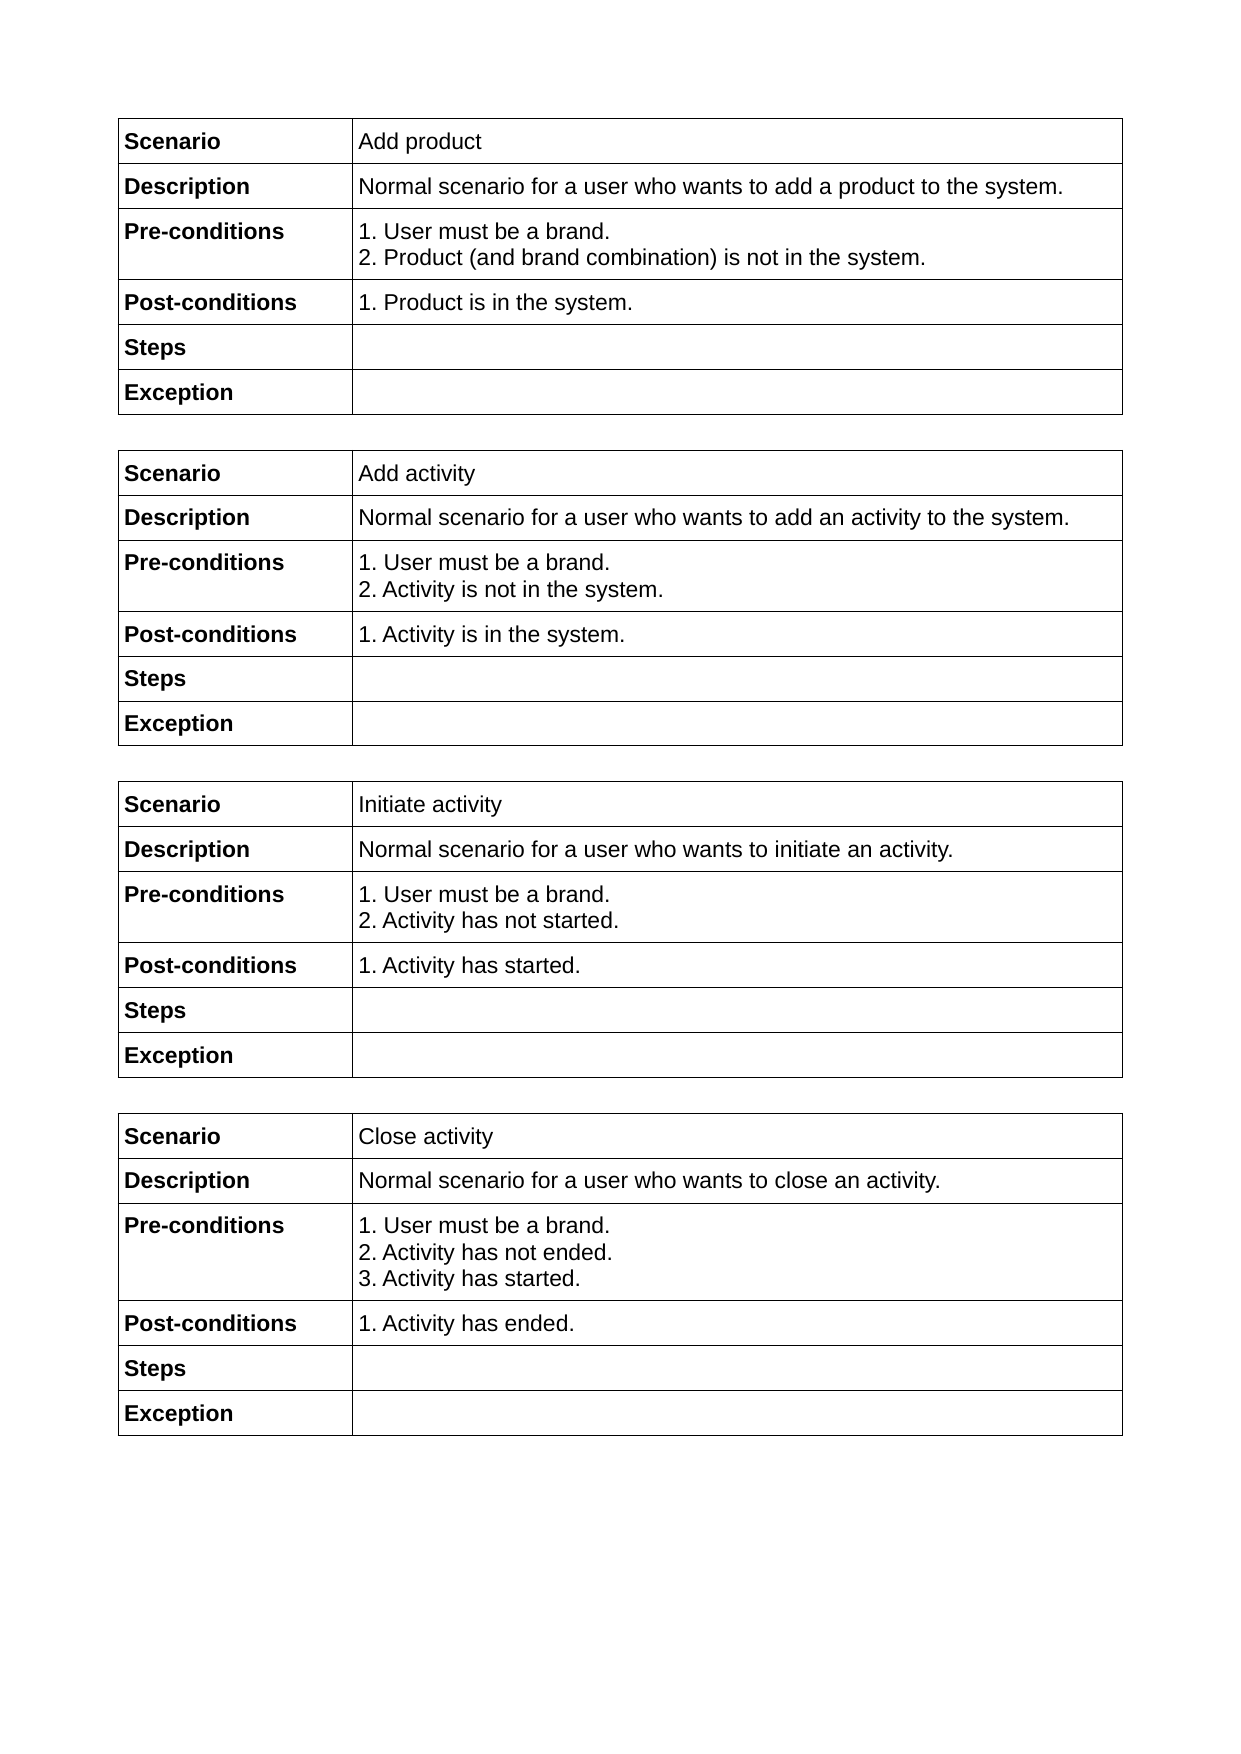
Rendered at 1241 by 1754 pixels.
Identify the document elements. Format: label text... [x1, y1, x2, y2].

table_cell 1. User must be a brand. 2. Product (and brand combination) is not in the system. [353, 209, 1122, 279]
table_cell Description [119, 1159, 352, 1203]
table_cell Steps [119, 988, 352, 1032]
table_cell Steps [119, 325, 352, 369]
table_cell 1. Product is in the system. [353, 280, 1122, 324]
table_cell [353, 370, 1122, 414]
table_cell Post-conditions [119, 1301, 352, 1345]
table_cell 1. User must be a brand. 2. Activity is not in the system. [353, 541, 1122, 611]
table_cell Steps [119, 657, 352, 701]
table_header Scenario [119, 782, 352, 826]
table_cell Pre-conditions [119, 209, 352, 279]
table_cell 1. User must be a brand. 2. Activity has not ended. 3. Activity has started. [353, 1204, 1122, 1300]
table_cell [353, 1391, 1122, 1435]
table_cell Normal scenario for a user who wants to add a product to the system. [353, 164, 1122, 208]
table_cell Description [119, 164, 352, 208]
table_header Scenario [119, 451, 352, 494]
table_cell 1. User must be a brand. 2. Activity has not started. [353, 872, 1122, 942]
table_cell [353, 1346, 1122, 1390]
table_cell [353, 702, 1122, 745]
table_cell 1. Activity has ended. [353, 1301, 1122, 1345]
table_cell Post-conditions [119, 612, 352, 656]
table_cell Pre-conditions [119, 872, 352, 942]
table_cell [353, 657, 1122, 701]
table_cell 1. Activity is in the system. [353, 612, 1122, 656]
table_cell Exception [119, 702, 352, 745]
table_cell Exception [119, 370, 352, 414]
table_header Add activity [353, 451, 1122, 494]
table_header Close activity [353, 1114, 1122, 1158]
table_cell [353, 1033, 1122, 1077]
table_cell 1. Activity has started. [353, 943, 1122, 987]
table_cell Exception [119, 1391, 352, 1435]
table_cell [353, 325, 1122, 369]
table_cell Normal scenario for a user who wants to add an activity to the system. [353, 496, 1122, 539]
table_cell Post-conditions [119, 280, 352, 324]
table_cell Exception [119, 1033, 352, 1077]
table_cell Description [119, 827, 352, 871]
table_cell Description [119, 496, 352, 539]
table_header Scenario [119, 1114, 352, 1158]
table_cell Post-conditions [119, 943, 352, 987]
table_header Scenario [119, 119, 352, 163]
table_cell Steps [119, 1346, 352, 1390]
table_header Add product [353, 119, 1122, 163]
table_cell Pre-conditions [119, 541, 352, 611]
table_header Initiate activity [353, 782, 1122, 826]
table_cell Normal scenario for a user who wants to close an activity. [353, 1159, 1122, 1203]
table_cell Pre-conditions [119, 1204, 352, 1300]
table_cell Normal scenario for a user who wants to initiate an activity. [353, 827, 1122, 871]
table_cell [353, 988, 1122, 1032]
